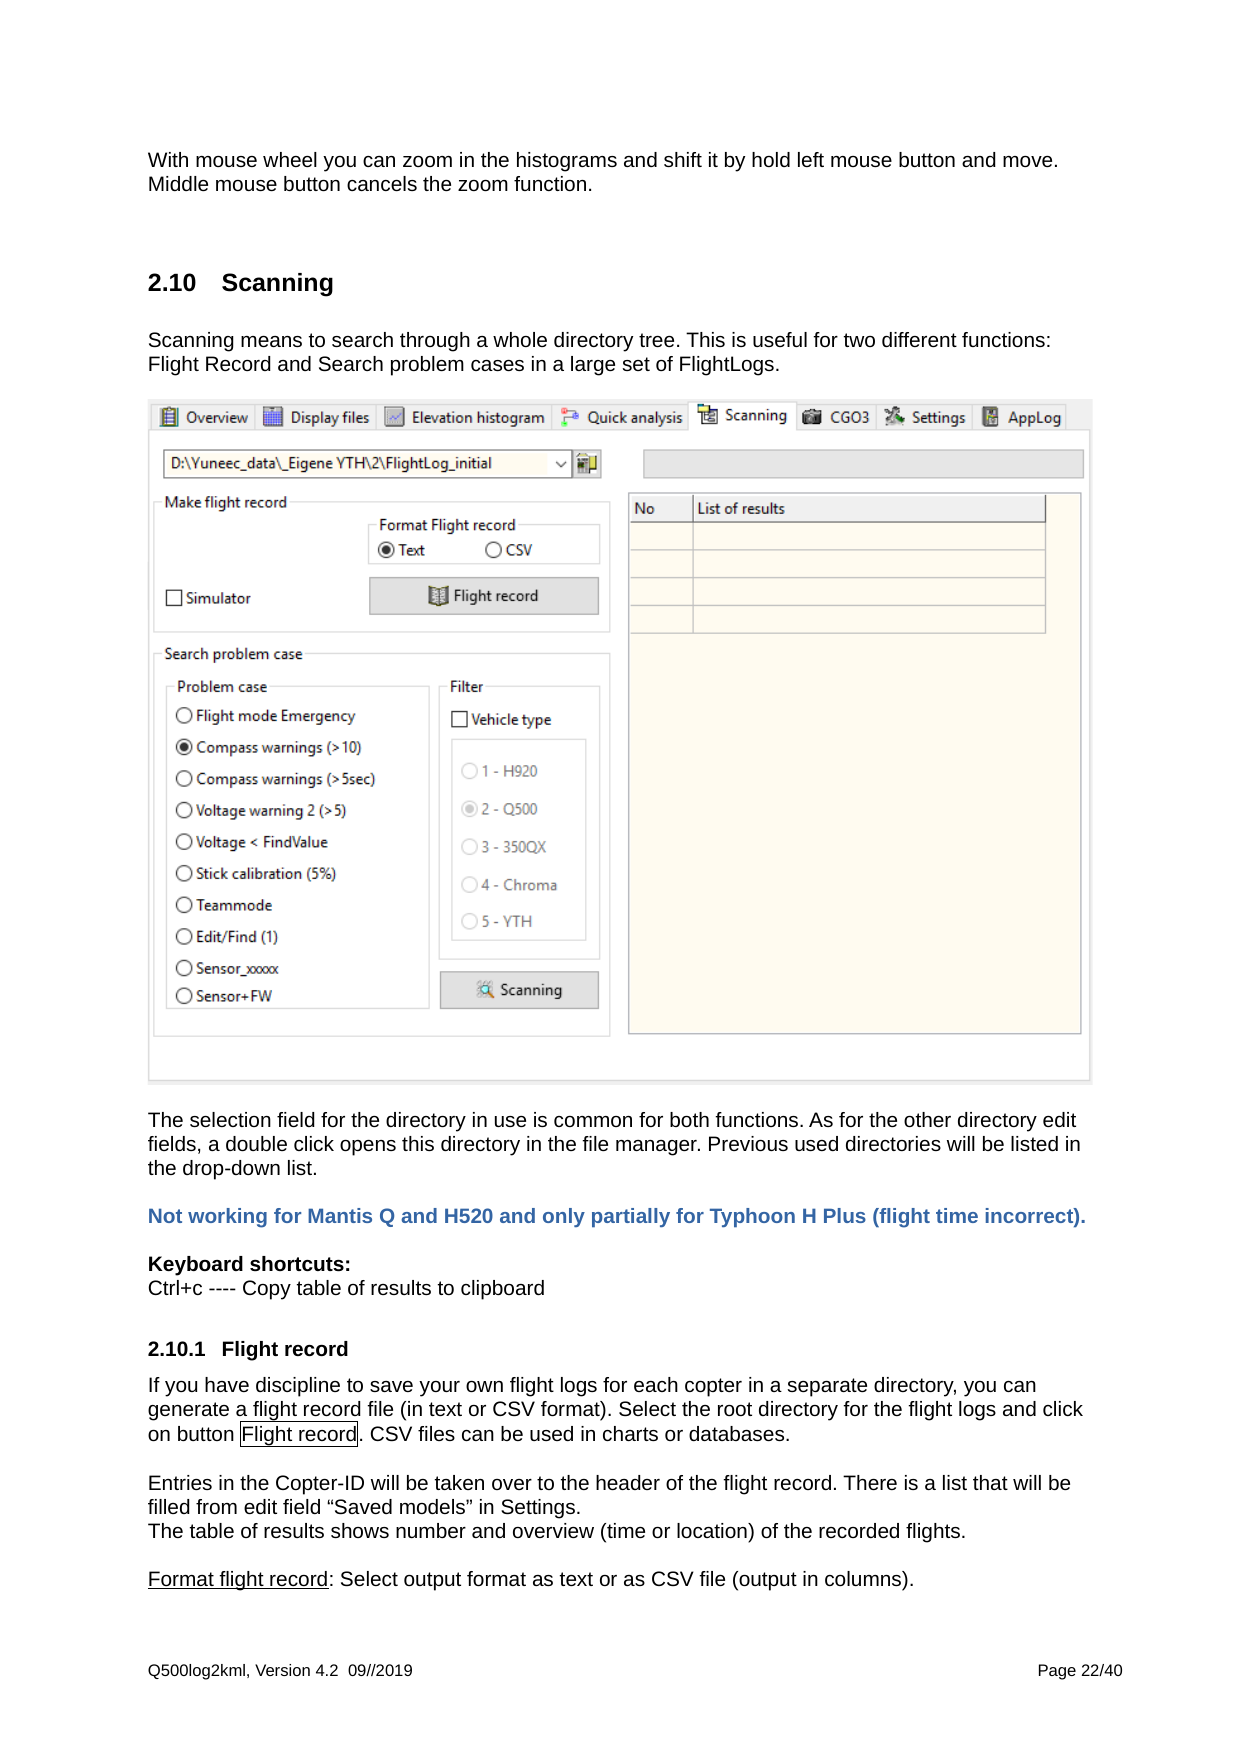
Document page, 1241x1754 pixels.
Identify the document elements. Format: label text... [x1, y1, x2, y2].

text Not working for Mantis Q and H520 and only partially for Typhoon H Plus (flight time incorrect). [148, 1204, 1093, 1228]
text Keyboard shortcuts: [148, 1252, 1093, 1276]
text Entries in the Copter-ID will be taken over to the header of the flight record. There is a list that will be filled from edit field “Saved models” in Settings. [148, 1471, 1093, 1519]
picture [147, 399, 1093, 1085]
text Ctrl+c ---- Copy table of results to clipboard [148, 1276, 1093, 1300]
text The table of results shows number and overview (time or location) of the recorded flights. [148, 1519, 1093, 1543]
text The selection field for the directory in use is common for both functions. As for the other directory edit fields, a double click opens this directory in the file manager. Previous used directories will be listed in the drop-down list. [148, 1108, 1093, 1180]
subtitle Scanning [148, 268, 1093, 297]
text With mouse wheel you can zoom in the histograms and shift it by hold left mouse button and move. Middle mouse button cancels the zoom function. [148, 148, 1093, 196]
text Format flight record: Select output format as text or as CSV file (output in columns). [148, 1567, 1093, 1591]
text If you have discipline to save your own flight logs for each copter in a separate directory, you can generate a flight record file (in text or CSV format). Select the root directory for the flight logs and click on button Flight record. CSV files can be used in charts or databases. [148, 1373, 1093, 1447]
subtitle Flight record [148, 1336, 1093, 1360]
text Scanning means to search through a whole directory tree. This is useful for two different functions: Flight Record and Search problem cases in a large set of FlightLogs. [148, 327, 1093, 375]
